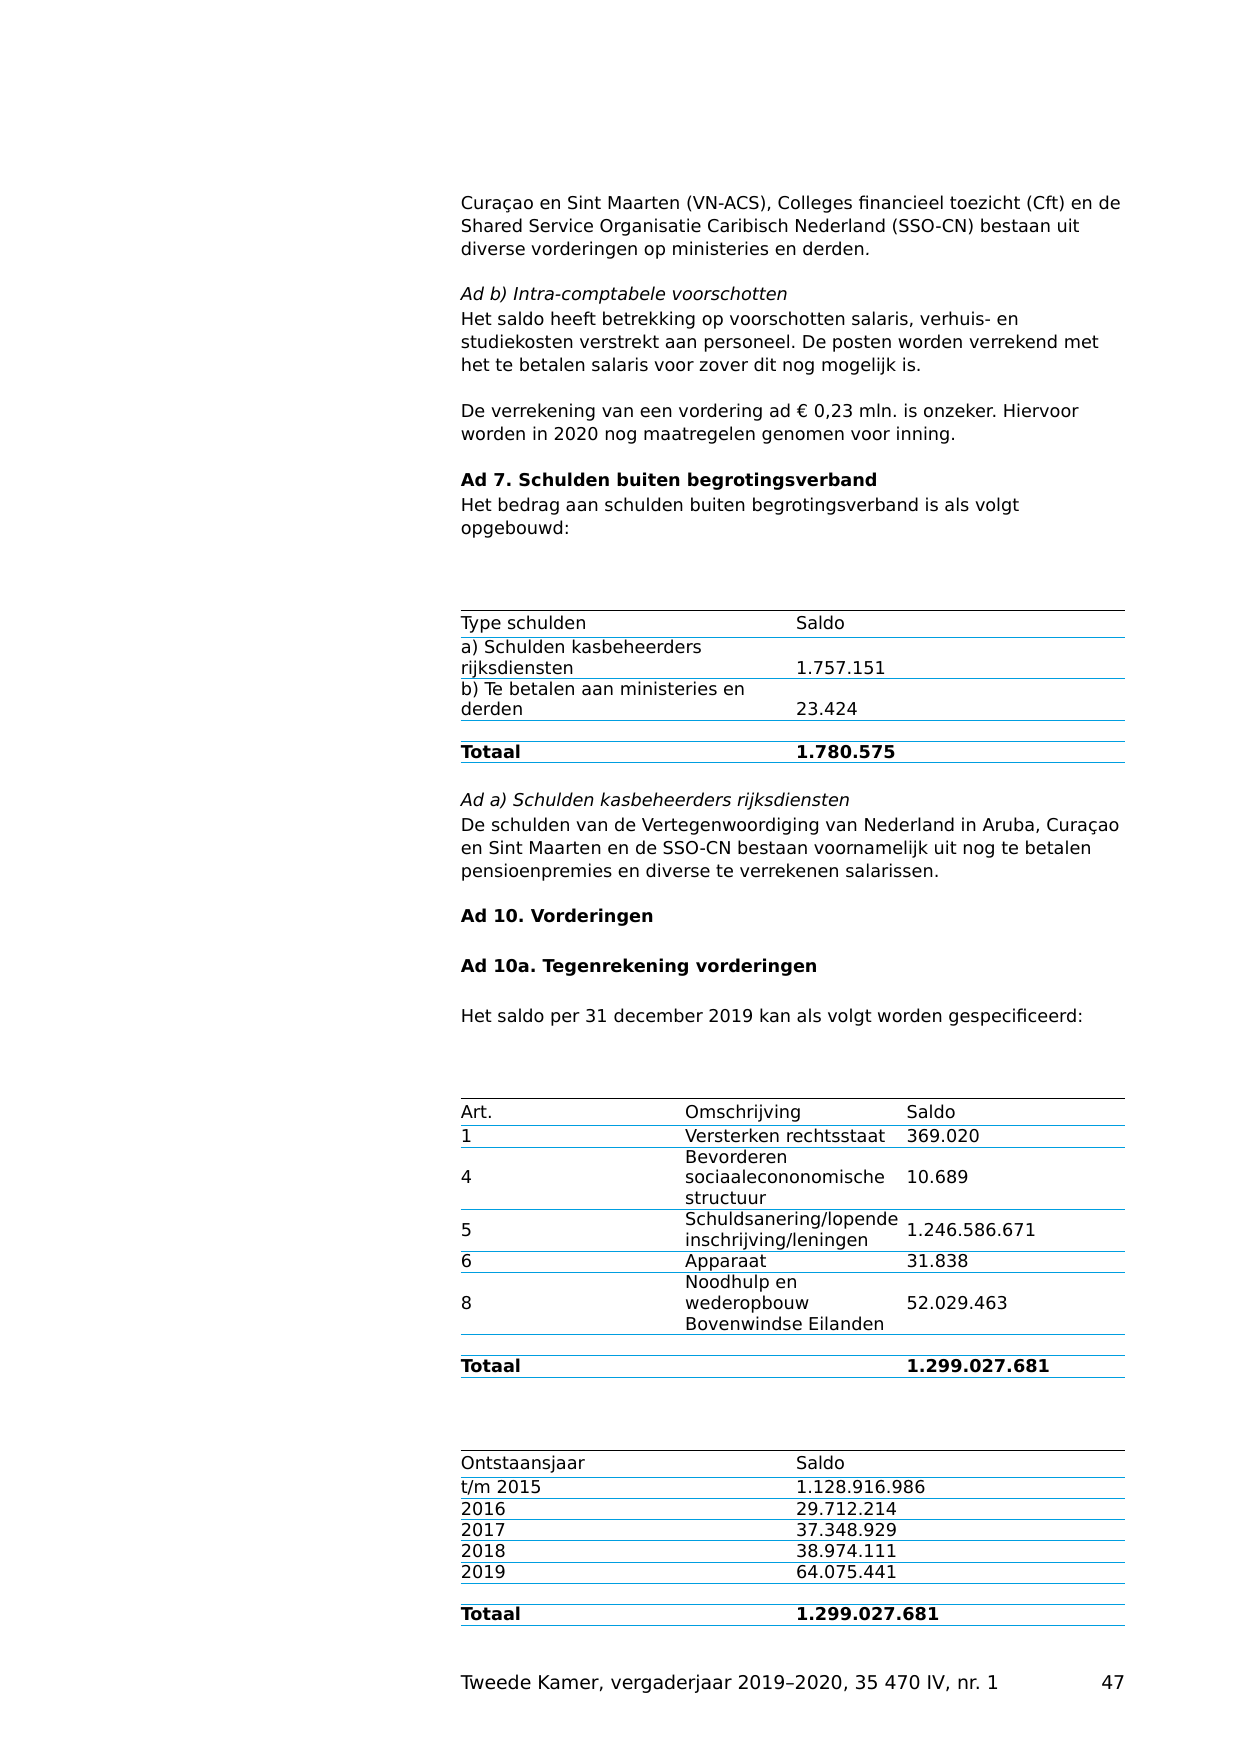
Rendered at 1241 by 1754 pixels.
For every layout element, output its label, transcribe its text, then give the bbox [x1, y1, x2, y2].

table_cell 23.424 [793, 679, 1125, 720]
text Ad 10. Vorderingen [461, 904, 1125, 927]
table_cell [461, 721, 793, 741]
text De schulden van de Vertegenwoordiging van Nederland in Aruba, Curaçao en Sint Maarten en de SSO-CN bestaan voornamelijk uit nog te betalen pensioenpremies en diverse te verrekenen salarissen. [461, 813, 1125, 882]
text Het saldo per 31 december 2019 kan als volgt worden gespecificeerd: [461, 1004, 1125, 1027]
table_cell 29.712.214 [793, 1499, 1125, 1519]
table_cell b) Te betalen aan ministeries en derden [461, 679, 793, 720]
table_cell Totaal [461, 1605, 793, 1625]
table_cell Ontstaansjaar [461, 1451, 793, 1477]
text Ad a) Schulden kasbeheerders rijksdiensten [461, 788, 1125, 811]
table_cell 1.128.916.986 [793, 1478, 1125, 1498]
table_cell Totaal [461, 742, 793, 762]
table_cell 5 [461, 1210, 682, 1251]
table_cell 2018 [461, 1541, 793, 1561]
table_cell [682, 1356, 903, 1376]
table_cell [461, 1335, 682, 1355]
table_cell Type schulden [461, 611, 793, 636]
table_cell 1.246.586.671 [904, 1210, 1125, 1251]
table_cell Saldo [793, 1451, 1125, 1477]
table_cell 1.757.151 [793, 638, 1125, 678]
text Het saldo heeft betrekking op voorschotten salaris, verhuis- en studiekosten verstrekt aan personeel. De posten worden verrekend met het te betalen salaris voor zover dit nog mogelijk is. [461, 307, 1125, 376]
table_header Tabel 16 Overzicht schulden buiten begrotingsverband (bedragen in €) [461, 562, 1125, 609]
table_cell [793, 721, 1125, 741]
table_cell 37.348.929 [793, 1520, 1125, 1540]
table_header Tabel 18 Overzicht vorderingen naar ontstaansjaar per 31 december 2019(bedragen in €) [461, 1402, 1125, 1450]
table_cell Omschrijving [682, 1099, 903, 1125]
table_cell 52.029.463 [904, 1273, 1125, 1334]
table_cell 4 [461, 1148, 682, 1209]
text Curaçao en Sint Maarten (VN-ACS), Colleges financieel toezicht (Cft) en de Shared Service Organisatie Caribisch Nederland (SSO-CN) bestaan uit diverse vorderingen op ministeries en derden. [461, 191, 1125, 259]
table_cell Totaal [461, 1356, 682, 1376]
table_cell Apparaat [682, 1252, 903, 1272]
table_cell a) Schulden kasbeheerders rijksdiensten [461, 638, 793, 678]
text Ad 10a. Tegenrekening vorderingen [461, 954, 1125, 977]
table_cell Noodhulp en wederopbouw Bovenwindse Eilanden [682, 1273, 903, 1334]
table_cell t/m 2015 [461, 1478, 793, 1498]
text Ad 7. Schulden buiten begrotingsverband [461, 468, 1125, 491]
table_cell 31.838 [904, 1252, 1125, 1272]
table_cell 10.689 [904, 1148, 1125, 1209]
table_cell 2017 [461, 1520, 793, 1540]
table_cell 2019 [461, 1563, 793, 1582]
table_cell 8 [461, 1273, 682, 1334]
table_cell 64.075.441 [793, 1563, 1125, 1582]
table_cell [904, 1335, 1125, 1355]
table_cell [793, 1584, 1125, 1604]
table_header Tabel 17 Overzicht vorderingen per artikel per 31 december 2019 (bedragen in €) [461, 1050, 1125, 1098]
table_cell Saldo [793, 611, 1125, 636]
table_cell Bevorderen sociaalecononomische structuur [682, 1148, 903, 1209]
table_cell Art. [461, 1099, 682, 1125]
table_cell 38.974.111 [793, 1541, 1125, 1561]
table_cell 2016 [461, 1499, 793, 1519]
table_cell Schuldsanering/lopende inschrijving/leningen [682, 1210, 903, 1251]
table_cell [682, 1335, 903, 1355]
table_cell 1.299.027.681 [793, 1605, 1125, 1625]
text Ad b) Intra-comptabele voorschotten [461, 282, 1125, 305]
table_cell 1.299.027.681 [904, 1356, 1125, 1376]
table_cell 1 [461, 1126, 682, 1146]
table_cell 6 [461, 1252, 682, 1272]
table_cell Saldo [904, 1099, 1125, 1125]
text De verrekening van een vordering ad € 0,23 mln. is onzeker. Hiervoor worden in 2020 nog maatregelen genomen voor inning. [461, 399, 1125, 445]
text Het bedrag aan schulden buiten begrotingsverband is als volgt opgebouwd: [461, 493, 1125, 539]
table_cell Versterken rechtsstaat [682, 1126, 903, 1146]
table_cell 1.780.575 [793, 742, 1125, 762]
table_cell [461, 1584, 793, 1604]
table_cell 369.020 [904, 1126, 1125, 1146]
